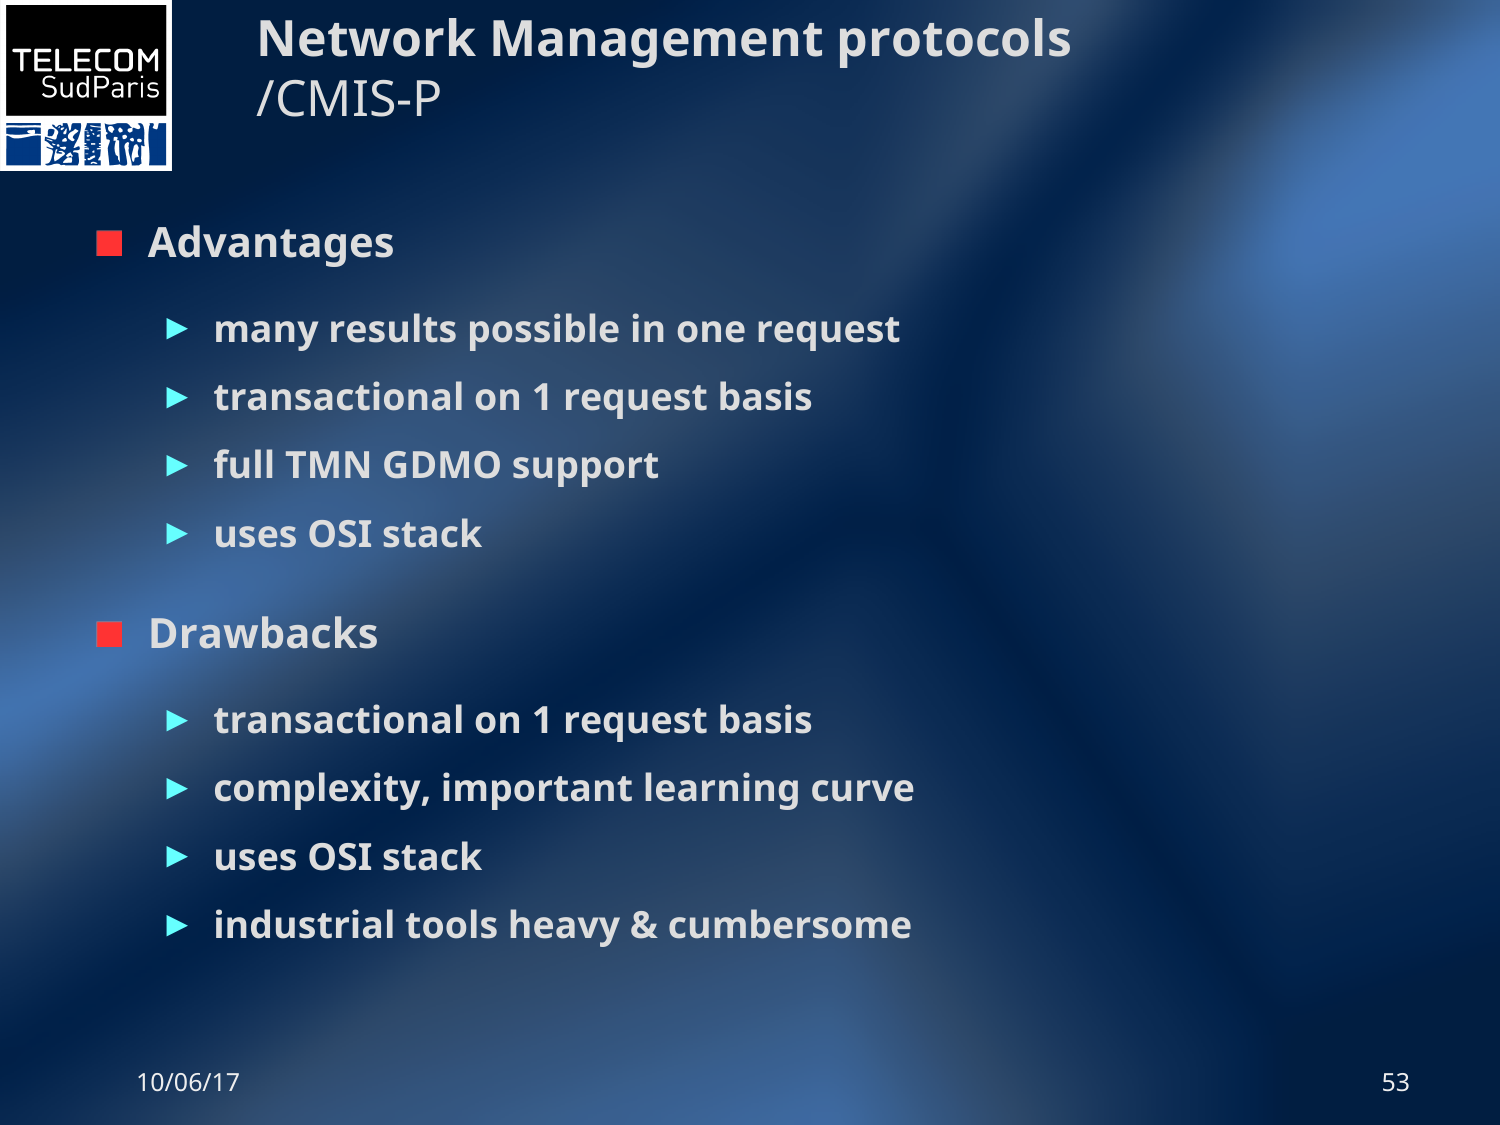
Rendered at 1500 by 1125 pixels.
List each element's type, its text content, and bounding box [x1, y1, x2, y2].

picture [0, 0, 1500, 1125]
list Advantages many results possible in one request transactional on 1 request basis full TMN GDMO support uses OSI stack Drawbacks transactional on 1 request basis complexity, important learning curve uses OSI stack industrial tools heavy & cumbersome [76, 207, 1427, 977]
title Network Management protocols /CMIS-P [242, 7, 1436, 126]
